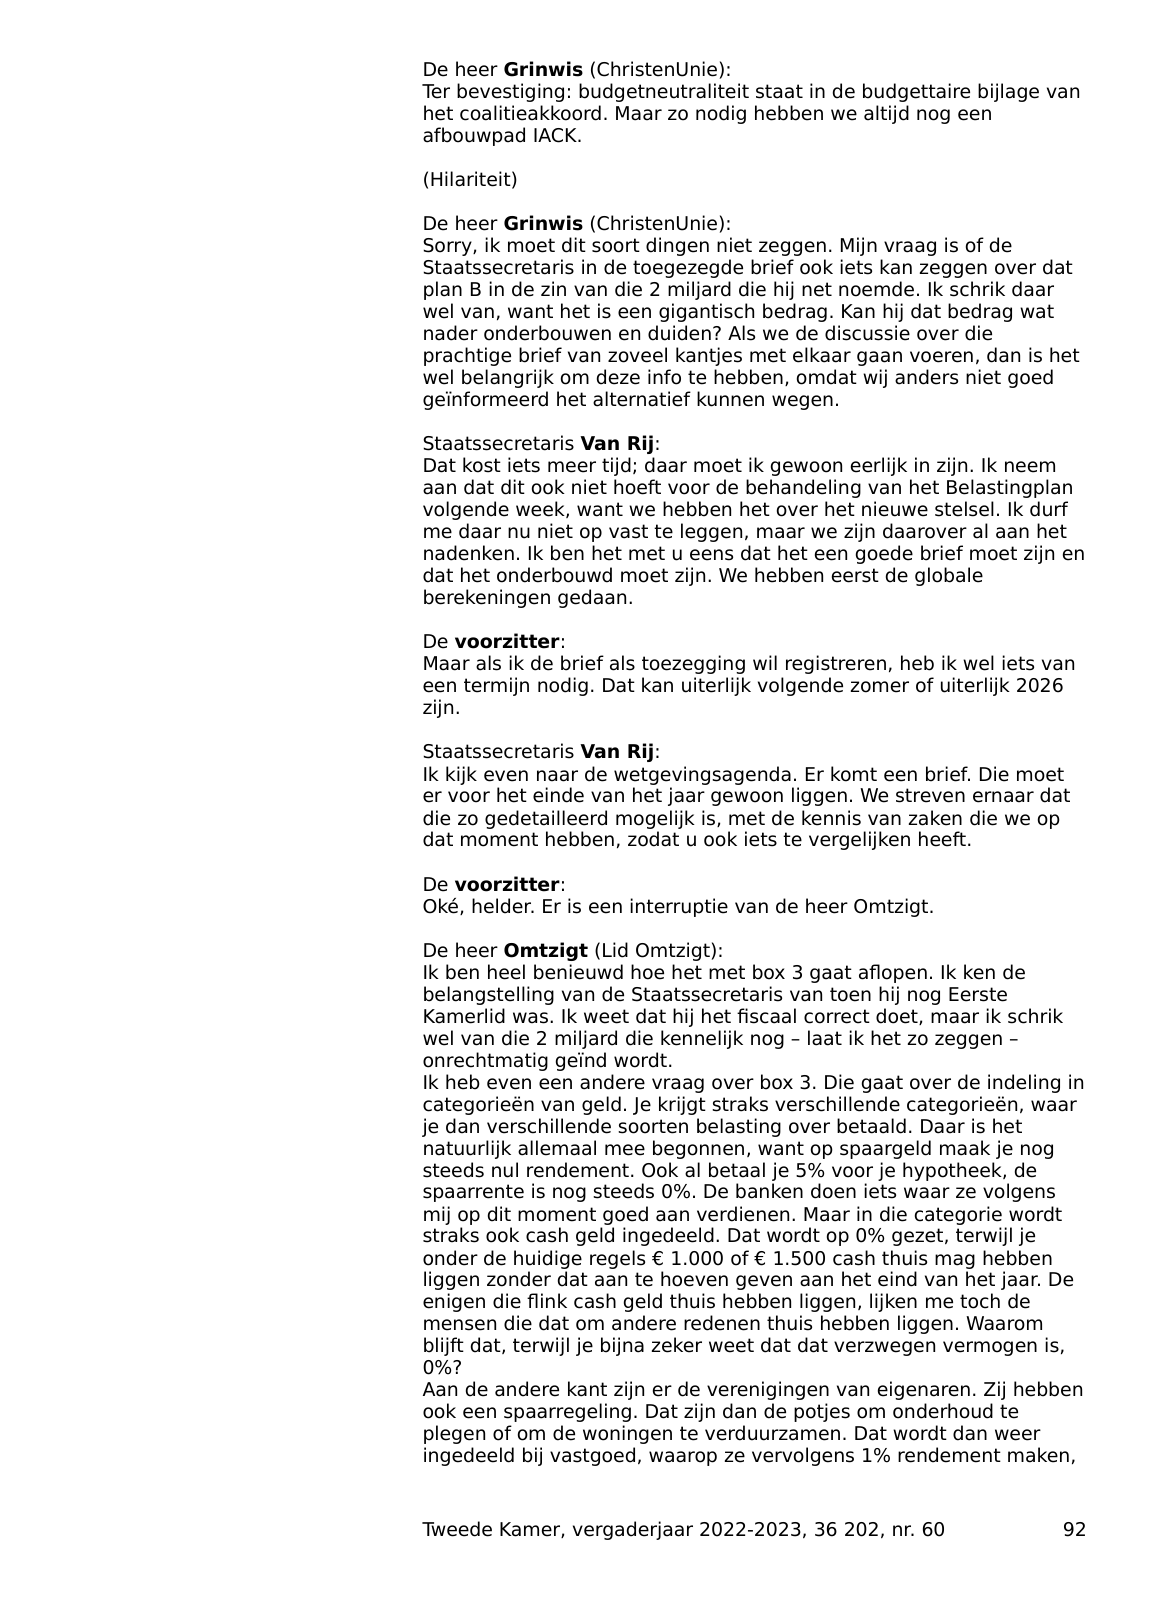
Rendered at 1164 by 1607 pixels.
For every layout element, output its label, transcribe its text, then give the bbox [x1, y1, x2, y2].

text Sorry, ik moet dit soort dingen niet zeggen. Mijn vraag is of de Staatssecretaris in de toegezegde brief ook iets kan zeggen over dat plan B in de zin van die 2 miljard die hij net noemde. Ik schrik daar wel van, want het is een gigantisch bedrag. Kan hij dat bedrag wat nader onderbouwen en duiden? Als we de discussie over die prachtige brief van zoveel kantjes met elkaar gaan voeren, dan is het wel belangrijk om deze info te hebben, omdat wij anders niet goed geïnformeerd het alternatief kunnen wegen. [422, 235, 1087, 411]
text De heer Grinwis (ChristenUnie): [422, 59, 1087, 81]
text Ter bevestiging: budgetneutraliteit staat in de budgettaire bijlage van het coalitieakkoord. Maar zo nodig hebben we altijd nog een afbouwpad IACK. [422, 81, 1087, 147]
text (Hilariteit) [422, 169, 1087, 191]
text Ik heb even een andere vraag over box 3. Die gaat over de indeling in categorieën van geld. Je krijgt straks verschillende categorieën, waar je dan verschillende soorten belasting over betaald. Daar is het natuurlijk allemaal mee begonnen, want op spaargeld maak je nog steeds nul rendement. Ook al betaal je 5% voor je hypotheek, de spaarrente is nog steeds 0%. De banken doen iets waar ze volgens mij op dit moment goed aan verdienen. Maar in die categorie wordt straks ook cash geld ingedeeld. Dat wordt op 0% gezet, terwijl je onder de huidige regels € 1.000 of € 1.500 cash thuis mag hebben liggen zonder dat aan te hoeven geven aan het eind van het jaar. De enigen die flink cash geld thuis hebben liggen, lijken me toch de mensen die dat om andere redenen thuis hebben liggen. Waarom blijft dat, terwijl je bijna zeker weet dat dat verzwegen vermogen is, 0%? [422, 1072, 1087, 1379]
text Ik ben heel benieuwd hoe het met box 3 gaat aflopen. Ik ken de belangstelling van de Staatssecretaris van toen hij nog Eerste Kamerlid was. Ik weet dat hij het fiscaal correct doet, maar ik schrik wel van die 2 miljard die kennelijk nog – laat ik het zo zeggen – onrechtmatig geïnd wordt. [422, 962, 1087, 1072]
text Staatssecretaris Van Rij: [422, 741, 1087, 763]
text Ik kijk even naar de wetgevingsagenda. Er komt een brief. Die moet er voor het einde van het jaar gewoon liggen. We streven ernaar dat die zo gedetailleerd mogelijk is, met de kennis van zaken die we op dat moment hebben, zodat u ook iets te vergelijken heeft. [422, 763, 1087, 851]
text Dat kost iets meer tijd; daar moet ik gewoon eerlijk in zijn. Ik neem aan dat dit ook niet hoeft voor de behandeling van het Belastingplan volgende week, want we hebben het over het nieuwe stelsel. Ik durf me daar nu niet op vast te leggen, maar we zijn daarover al aan het nadenken. Ik ben het met u eens dat het een goede brief moet zijn en dat het onderbouwd moet zijn. We hebben eerst de globale berekeningen gedaan. [422, 455, 1087, 609]
text Oké, helder. Er is een interruptie van de heer Omtzigt. [422, 896, 1087, 917]
text Staatssecretaris Van Rij: [422, 433, 1087, 455]
text Aan de andere kant zijn er de verenigingen van eigenaren. Zij hebben ook een spaarregeling. Dat zijn dan de potjes om onderhoud te plegen of om de woningen te verduurzamen. Dat wordt dan weer ingedeeld bij vastgoed, waarop ze vervolgens 1% rendement maken, [422, 1379, 1087, 1467]
text De voorzitter: [422, 631, 1087, 653]
text De heer Grinwis (ChristenUnie): [422, 213, 1087, 235]
text De voorzitter: [422, 873, 1087, 896]
text De heer Omtzigt (Lid Omtzigt): [422, 940, 1087, 962]
text Maar als ik de brief als toezegging wil registreren, heb ik wel iets van een termijn nodig. Dat kan uiterlijk volgende zomer of uiterlijk 2026 zijn. [422, 653, 1087, 719]
